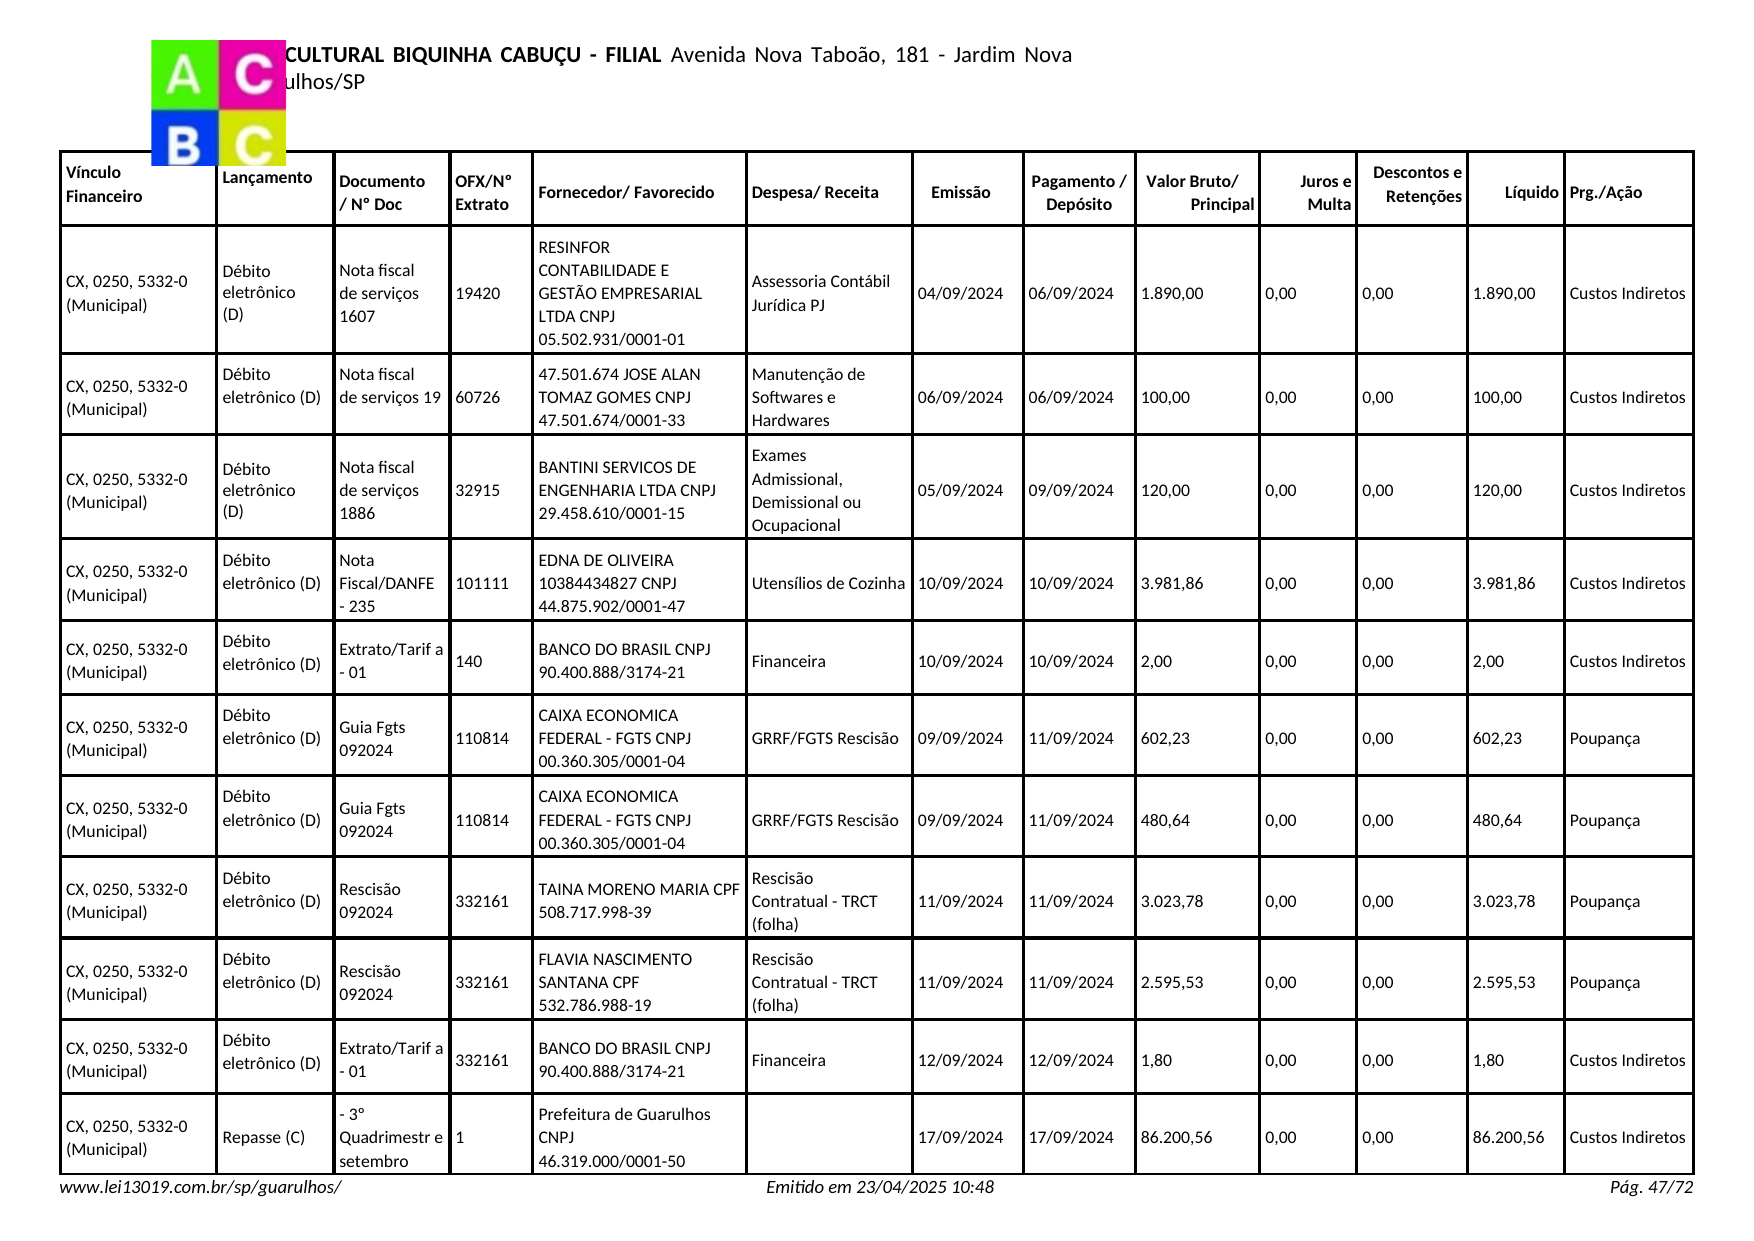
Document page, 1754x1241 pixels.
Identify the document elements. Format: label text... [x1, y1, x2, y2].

table_cell 09/09/2024 [1025, 436, 1134, 537]
table_cell Débito eletrônico (D) [218, 540, 332, 618]
table_cell 3.023,78 [1137, 858, 1258, 936]
table_cell 47.501.674 JOSE ALAN TOMAZ GOMES CNPJ 47.501.674/0001-33 [534, 355, 745, 433]
table_cell Fornecedor/ Favorecido [534, 153, 745, 224]
table_cell Documento / Nº Doc [336, 153, 448, 224]
table_cell CX, 0250, 5332-0 (Municipal) [62, 1095, 215, 1173]
table_cell 1,80 [1469, 1021, 1563, 1092]
table_cell Rescisão Contratual - TRCT (folha) [748, 858, 911, 936]
table_cell 86.200,56 [1137, 1095, 1258, 1173]
table_cell Repasse (C) [218, 1095, 332, 1173]
table_cell 332161 [452, 858, 531, 936]
table_cell CAIXA ECONOMICA FEDERAL - FGTS CNPJ 00.360.305/0001-04 [534, 696, 745, 774]
table_cell Valor Bruto/ Principal [1137, 153, 1258, 224]
table_cell Nota Fiscal/DANFE - 235 [336, 540, 448, 618]
table_cell 480,64 [1469, 777, 1563, 855]
table_cell 110814 [452, 777, 531, 855]
table_cell 120,00 [1469, 436, 1563, 537]
table_cell CX, 0250, 5332-0 (Municipal) [62, 227, 215, 352]
table_cell Emissão [914, 153, 1022, 224]
table_cell 32915 [452, 436, 531, 537]
table_cell CX, 0250, 5332-0 (Municipal) [62, 940, 215, 1018]
table_cell Custos Indiretos [1566, 227, 1692, 352]
table_cell 0,00 [1358, 1095, 1466, 1173]
table_cell Descontos e Retenções [1358, 153, 1466, 224]
table_cell BANTINI SERVICOS DE ENGENHARIA LTDA CNPJ 29.458.610/0001-15 [534, 436, 745, 537]
table_cell CX, 0250, 5332-0 (Municipal) [62, 1021, 215, 1092]
table_cell 1,80 [1137, 1021, 1258, 1092]
table_cell 0,00 [1358, 940, 1466, 1018]
table_cell 0,00 [1358, 355, 1466, 433]
table_cell 05/09/2024 [914, 436, 1022, 537]
table_cell 12/09/2024 [914, 1021, 1022, 1092]
table_cell 19420 [452, 227, 531, 352]
table_cell 0,00 [1261, 940, 1355, 1018]
table_cell Líquido [1469, 153, 1563, 224]
table_cell 0,00 [1261, 1021, 1355, 1092]
table_cell RESINFOR CONTABILIDADE E GESTÃO EMPRESARIAL LTDA CNPJ 05.502.931/0001-01 [534, 227, 745, 352]
table_cell Poupança [1566, 940, 1692, 1018]
table_cell 10/09/2024 [1025, 540, 1134, 618]
table_cell 17/09/2024 [914, 1095, 1022, 1173]
table_cell Pagamento / Depósito [1025, 153, 1134, 224]
table_cell Utensílios de Cozinha [748, 540, 911, 618]
table_cell 11/09/2024 [914, 858, 1022, 936]
table_cell 140 [452, 622, 531, 693]
table_cell 04/09/2024 [914, 227, 1022, 352]
table_cell Guia Fgts 092024 [336, 777, 448, 855]
table_cell 332161 [452, 1021, 531, 1092]
table_cell 86.200,56 [1469, 1095, 1563, 1173]
table_cell Nota fiscal de serviços 19 [336, 355, 448, 433]
table_cell CX, 0250, 5332-0 (Municipal) [62, 858, 215, 936]
table_cell Assessoria Contábil Jurídica PJ [748, 227, 911, 352]
table_cell 11/09/2024 [1025, 940, 1134, 1018]
table_cell Nota fiscal de serviços 1607 [336, 227, 448, 352]
table_cell 11/09/2024 [1025, 696, 1134, 774]
table_cell 0,00 [1358, 436, 1466, 537]
table_cell 11/09/2024 [914, 940, 1022, 1018]
table_cell Juros e Multa [1261, 153, 1355, 224]
table_cell Lançamento [218, 153, 332, 224]
table_cell CX, 0250, 5332-0 (Municipal) [62, 777, 215, 855]
table_cell Vínculo Financeiro [62, 153, 215, 224]
table_cell 0,00 [1261, 227, 1355, 352]
table_cell Guia Fgts 092024 [336, 696, 448, 774]
table_cell 0,00 [1358, 1021, 1466, 1092]
table_cell Custos Indiretos [1566, 622, 1692, 693]
table_cell 11/09/2024 [1025, 858, 1134, 936]
table_cell 0,00 [1358, 777, 1466, 855]
table_cell 0,00 [1358, 696, 1466, 774]
table_cell CX, 0250, 5332-0 (Municipal) [62, 436, 215, 537]
table_cell 0,00 [1358, 622, 1466, 693]
table_cell Extrato/Tarif a - 01 [336, 1021, 448, 1092]
table_cell 17/09/2024 [1025, 1095, 1134, 1173]
table_cell Extrato/Tarif a - 01 [336, 622, 448, 693]
table_cell Manutenção de Softwares e Hardwares [748, 355, 911, 433]
table_cell 3.981,86 [1469, 540, 1563, 618]
table_cell BANCO DO BRASIL CNPJ 90.400.888/3174-21 [534, 1021, 745, 1092]
table_cell Nota fiscal de serviços 1886 [336, 436, 448, 537]
table_cell 3.981,86 [1137, 540, 1258, 618]
table_cell 101111 [452, 540, 531, 618]
table_cell 12/09/2024 [1025, 1021, 1134, 1092]
table_cell Débito eletrônico (D) [218, 940, 332, 1018]
table_cell 2.595,53 [1137, 940, 1258, 1018]
table_cell Débito eletrônico (D) [218, 1021, 332, 1092]
table_cell GRRF/FGTS Rescisão [748, 777, 911, 855]
table_cell Prefeitura de Guarulhos CNPJ 46.319.000/0001-50 [534, 1095, 745, 1173]
table_cell - 3º Quadrimestr e setembro [336, 1095, 448, 1173]
table_cell Rescisão 092024 [336, 858, 448, 936]
table_cell Rescisão 092024 [336, 940, 448, 1018]
table_cell 1 [452, 1095, 531, 1173]
table_cell CX, 0250, 5332-0 (Municipal) [62, 696, 215, 774]
table_cell EDNA DE OLIVEIRA 10384434827 CNPJ 44.875.902/0001-47 [534, 540, 745, 618]
table_cell 06/09/2024 [914, 355, 1022, 433]
table_cell Prg./Ação [1566, 153, 1692, 224]
table_cell 10/09/2024 [914, 622, 1022, 693]
table_cell 602,23 [1137, 696, 1258, 774]
table_cell 2.595,53 [1469, 940, 1563, 1018]
table_cell Débito eletrônico (D) [218, 777, 332, 855]
table_cell 0,00 [1261, 777, 1355, 855]
table_cell Custos Indiretos [1566, 1095, 1692, 1173]
table_cell 332161 [452, 940, 531, 1018]
table_cell 602,23 [1469, 696, 1563, 774]
table_cell 09/09/2024 [914, 777, 1022, 855]
table_cell Despesa/ Receita [748, 153, 911, 224]
table_cell Exames Admissional, Demissional ou Ocupacional [748, 436, 911, 537]
table_cell 0,00 [1261, 540, 1355, 618]
table_cell 120,00 [1137, 436, 1258, 537]
table_cell CAIXA ECONOMICA FEDERAL - FGTS CNPJ 00.360.305/0001-04 [534, 777, 745, 855]
table_cell 06/09/2024 [1025, 227, 1134, 352]
table_cell Débito eletrônico (D) [218, 355, 332, 433]
table_cell 0,00 [1261, 1095, 1355, 1173]
table_cell GRRF/FGTS Rescisão [748, 696, 911, 774]
table_cell 110814 [452, 696, 531, 774]
table_cell 3.023,78 [1469, 858, 1563, 936]
table_cell Financeira [748, 1021, 911, 1092]
table_cell 1.890,00 [1469, 227, 1563, 352]
table_cell 2,00 [1137, 622, 1258, 693]
table_cell 480,64 [1137, 777, 1258, 855]
table_cell 0,00 [1261, 696, 1355, 774]
table_cell OFX/Nº Extrato [452, 153, 531, 224]
table_cell Débito eletrônico (D) [218, 622, 332, 693]
table_cell Débito eletrônico (D) [218, 436, 332, 537]
table_cell 0,00 [1261, 355, 1355, 433]
table_cell 09/09/2024 [914, 696, 1022, 774]
table_cell Poupança [1566, 777, 1692, 855]
table_cell Rescisão Contratual - TRCT (folha) [748, 940, 911, 1018]
table_cell CX, 0250, 5332-0 (Municipal) [62, 622, 215, 693]
table_cell 06/09/2024 [1025, 355, 1134, 433]
table_cell Custos Indiretos [1566, 1021, 1692, 1092]
table_cell 60726 [452, 355, 531, 433]
table_cell Débito eletrônico (D) [218, 858, 332, 936]
table_cell Débito eletrônico (D) [218, 227, 332, 352]
table_cell Poupança [1566, 858, 1692, 936]
table_cell Poupança [1566, 696, 1692, 774]
table_cell BANCO DO BRASIL CNPJ 90.400.888/3174-21 [534, 622, 745, 693]
table_cell 100,00 [1469, 355, 1563, 433]
table_cell [748, 1095, 911, 1173]
table_cell 0,00 [1261, 436, 1355, 537]
table_cell Débito eletrônico (D) [218, 696, 332, 774]
table_cell 10/09/2024 [1025, 622, 1134, 693]
table_cell 0,00 [1358, 227, 1466, 352]
table_cell 0,00 [1261, 622, 1355, 693]
table_cell CX, 0250, 5332-0 (Municipal) [62, 540, 215, 618]
table_cell 1.890,00 [1137, 227, 1258, 352]
table_cell Custos Indiretos [1566, 540, 1692, 618]
table_cell FLAVIA NASCIMENTO SANTANA CPF 532.786.988-19 [534, 940, 745, 1018]
table_cell 100,00 [1137, 355, 1258, 433]
table_cell Financeira [748, 622, 911, 693]
table_cell 0,00 [1358, 858, 1466, 936]
table_cell 10/09/2024 [914, 540, 1022, 618]
table_cell 2,00 [1469, 622, 1563, 693]
table_cell Custos Indiretos [1566, 436, 1692, 537]
table_cell 11/09/2024 [1025, 777, 1134, 855]
table_cell CX, 0250, 5332-0 (Municipal) [62, 355, 215, 433]
table_cell 0,00 [1358, 540, 1466, 618]
table_cell 0,00 [1261, 858, 1355, 936]
table_cell TAINA MORENO MARIA CPF 508.717.998-39 [534, 858, 745, 936]
table_cell Custos Indiretos [1566, 355, 1692, 433]
